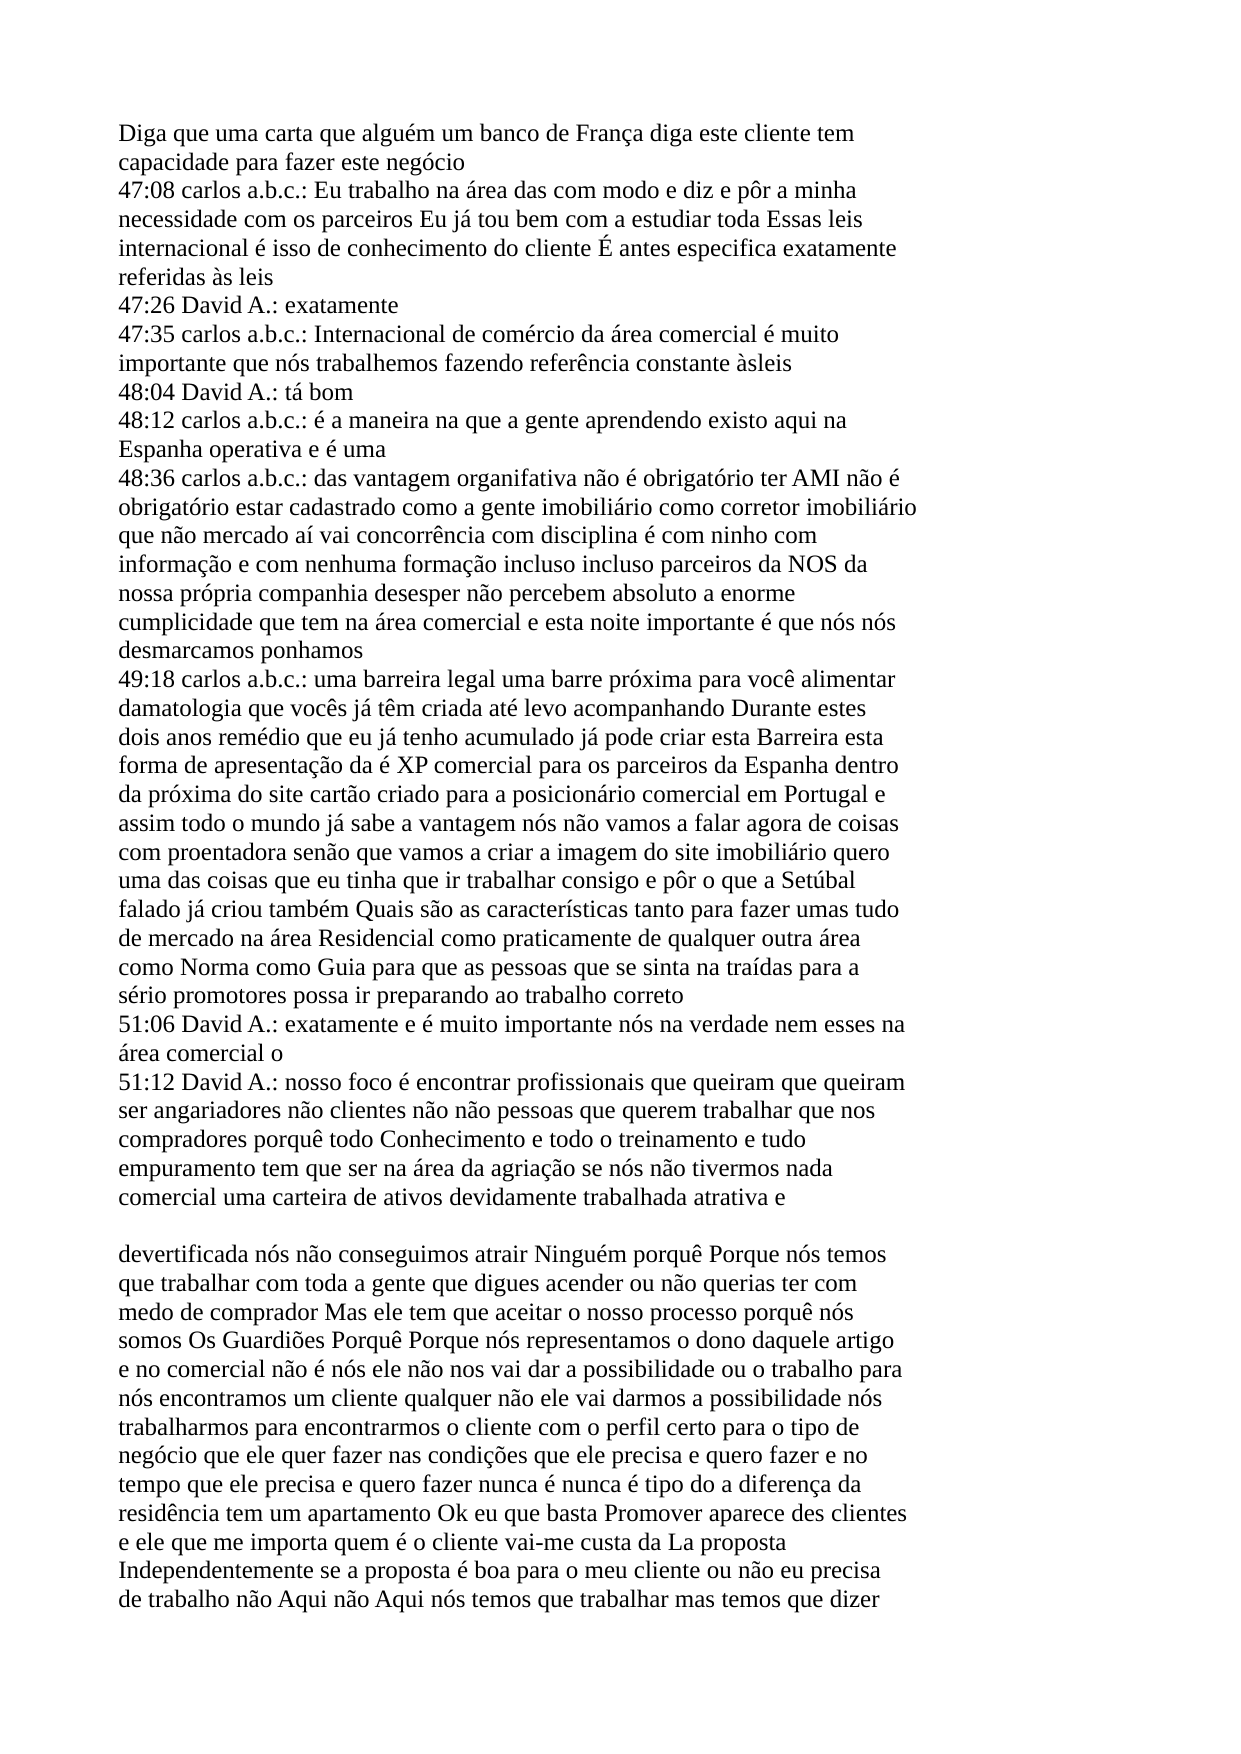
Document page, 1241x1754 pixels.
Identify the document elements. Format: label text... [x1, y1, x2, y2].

table_header Diga que uma carta que alguém um banco de França diga este cliente tem capacidade para fazer este negócio 47:08 carlos a.b.c.: Eu trabalho na área das com modo e diz e pôr a minha necessidade com os parceiros Eu já tou bem com a estudiar toda Essas leis internacional é isso de conhecimento do cliente É antes especifica exatamente referidas às leis 47:26 David A.: exatamente 47:35 carlos a.b.c.: Internacional de comércio da área comercial é muito importante que nós trabalhemos fazendo referência constante àsleis 48:04 David A.: tá bom 48:12 carlos a.b.c.: é a maneira na que a gente aprendendo existo aqui na Espanha operativa e é uma 48:36 carlos a.b.c.: das vantagem organifativa não é obrigatório ter AMI não é obrigatório estar cadastrado como a gente imobiliário como corretor imobiliário que não mercado aí vai concorrência com disciplina é com ninho com informação e com nenhuma formação incluso incluso parceiros da NOS da nossa própria companhia desesper não percebem absoluto a enorme cumplicidade que tem na área comercial e esta noite importante é que nós nós desmarcamos ponhamos 49:18 carlos a.b.c.: uma barreira legal uma barre próxima para você alimentar damatologia que vocês já têm criada até levo acompanhando Durante estes dois anos remédio que eu já tenho acumulado já pode criar esta Barreira esta forma de apresentação da é XP comercial para os parceiros da Espanha dentro da próxima do site cartão criado para a posicionário comercial em Portugal e assim todo o mundo já sabe a vantagem nós não vamos a falar agora de coisas com proentadora senão que vamos a criar a imagem do site imobiliário quero uma das coisas que eu tinha que ir trabalhar consigo e pôr o que a Setúbal falado já criou também Quais são as características tanto para fazer umas tudo de mercado na área Residencial como praticamente de qualquer outra área como Norma como Guia para que as pessoas que se sinta na traídas para a sério promotores possa ir preparando ao trabalho correto 51:06 David A.: exatamente e é muito importante nós na verdade nem esses na área comercial o 51:12 David A.: nosso foco é encontrar profissionais que queiram que queiram ser angariadores não clientes não não pessoas que querem trabalhar que nos compradores porquê todo Conhecimento e todo o treinamento e tudo empuramento tem que ser na área da agriação se nós não tivermos nada comercial uma carteira de ativos devidamente trabalhada atrativa e devertificada nós não conseguimos atrair Ninguém porquê Porque nós temos que trabalhar com toda a gente que digues acender ou não querias ter com medo de comprador Mas ele tem que aceitar o nosso processo porquê nós somos Os Guardiões Porquê Porque nós representamos o dono daquele artigo e no comercial não é nós ele não nos vai dar a possibilidade ou o trabalho para nós encontramos um cliente qualquer não ele vai darmos a possibilidade nós trabalharmos para encontrarmos o cliente com o perfil certo para o tipo de negócio que ele quer fazer nas condições que ele precisa e quero fazer e no tempo que ele precisa e quero fazer nunca é nunca é tipo do a diferença da residência tem um apartamento Ok eu que basta Promover aparece des clientes e ele que me importa quem é o cliente vai-me custa da La proposta Independentemente se a proposta é boa para o meu cliente ou não eu precisa de trabalho não Aqui não Aqui nós temos que trabalhar mas temos que dizer [118, 118, 1122, 1613]
